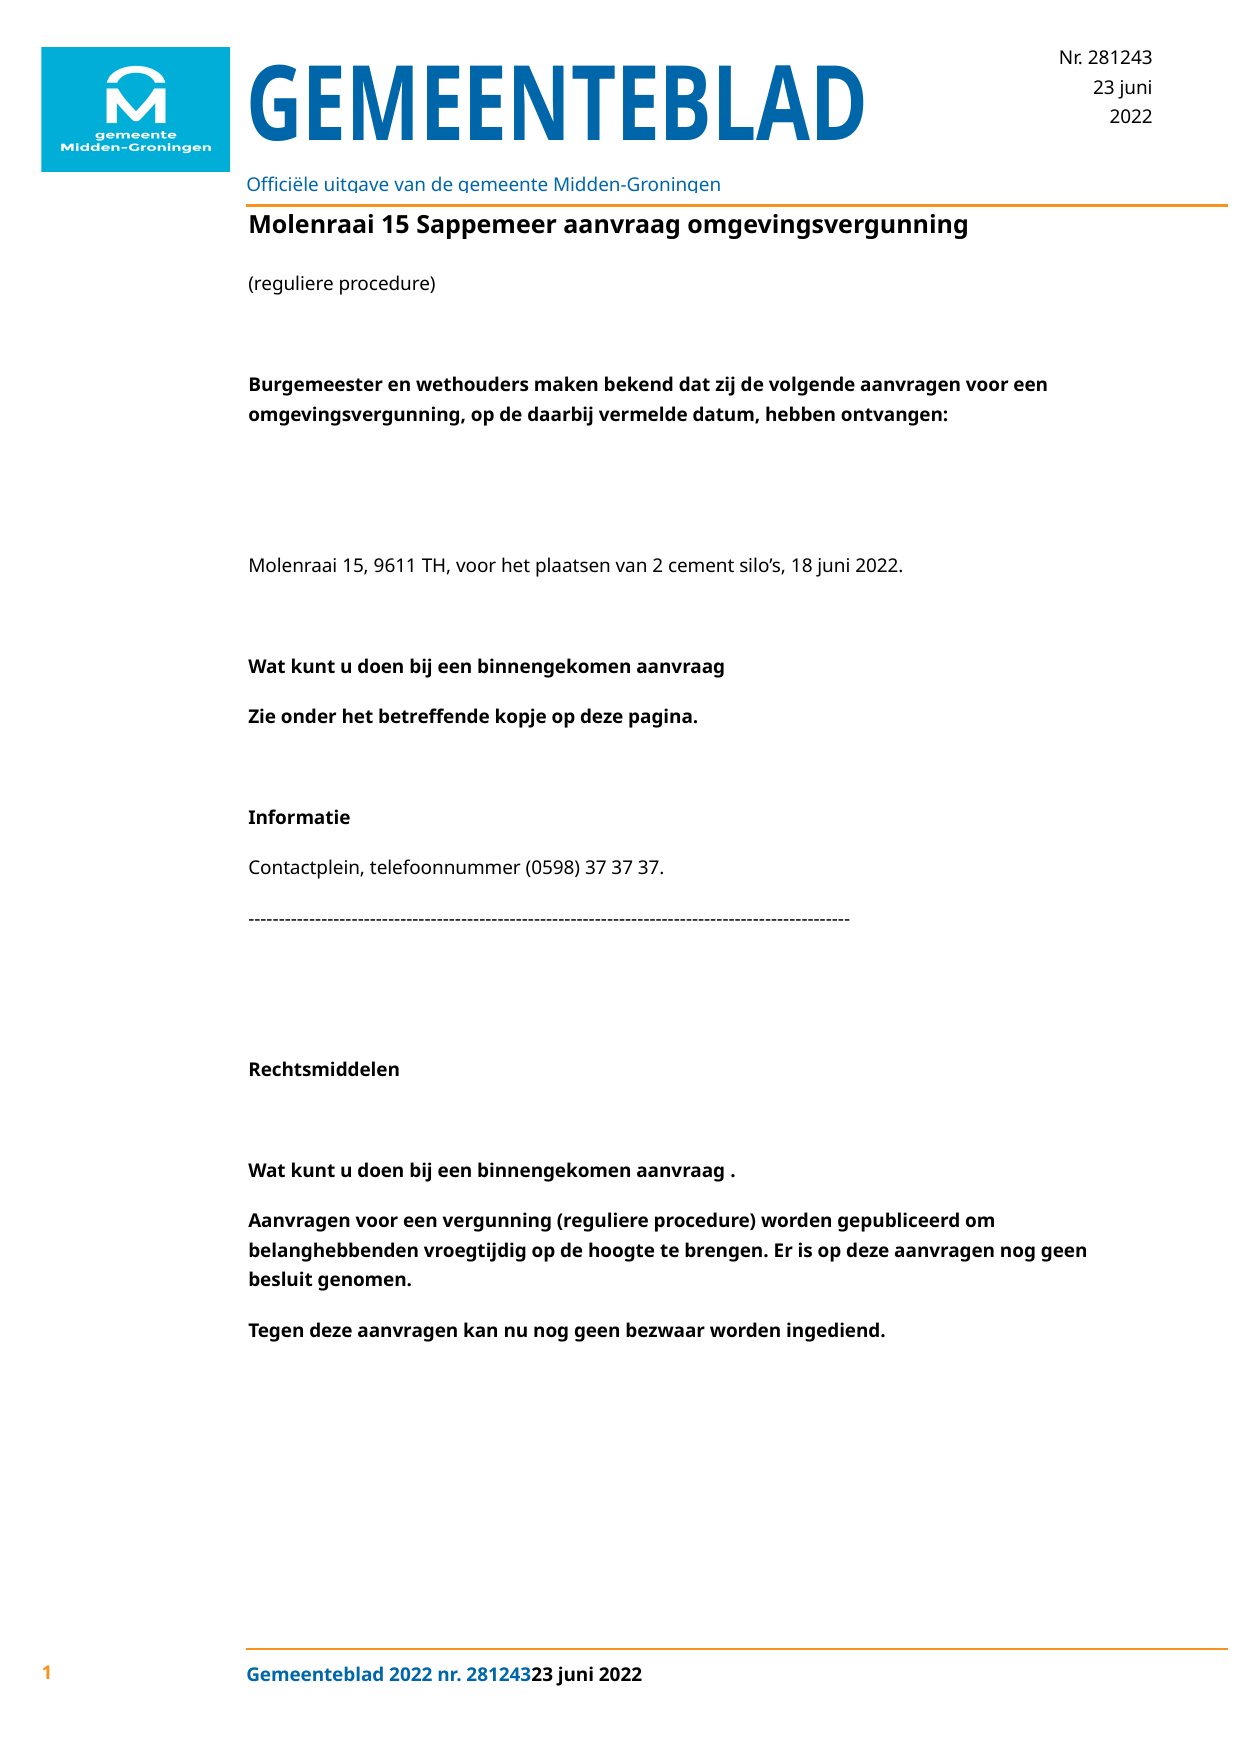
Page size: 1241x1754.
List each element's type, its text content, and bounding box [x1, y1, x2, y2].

text Wat kunt u doen bij een binnengekomen aanvraag [248, 653, 1152, 678]
text Contactplein, telefoonnummer (0598) 37 37 37. [248, 854, 1152, 880]
text Wat kunt u doen bij een binnengekomen aanvraag . [248, 1157, 1152, 1183]
text Burgemeester en wethouders maken bekend dat zij de volgende aanvragen voor een omgevingsvergunning, op de daarbij vermelde datum, hebben ontvangen: [248, 371, 1152, 426]
text --------------------------------------------------------------------------------------------------- [248, 905, 1152, 931]
text Tegen deze aanvragen kan nu nog geen bezwaar worden ingediend. [248, 1317, 1152, 1343]
text Molenraai 15, 9611 TH, voor het plaatsen van 2 cement silo’s, 18 juni 2022. [248, 552, 1152, 578]
text Rechtsmiddelen [248, 1056, 1152, 1082]
text Molenraai 15 Sappemeer aanvraag omgevingsvergunning [248, 207, 1152, 241]
text Zie onder het betreffende kopje op deze pagina. [248, 703, 1152, 729]
picture [184, 146, 190, 153]
text (reguliere procedure) [248, 270, 1152, 296]
picture [107, 89, 165, 122]
text Aanvragen voor een vergunning (reguliere procedure) worden gepubliceerd om belanghebbenden vroegtijdig op de hoogte te brengen. Er is op deze aanvragen nog geen besluit genomen. [248, 1207, 1152, 1292]
text Informatie [248, 804, 1152, 830]
picture [108, 66, 164, 82]
